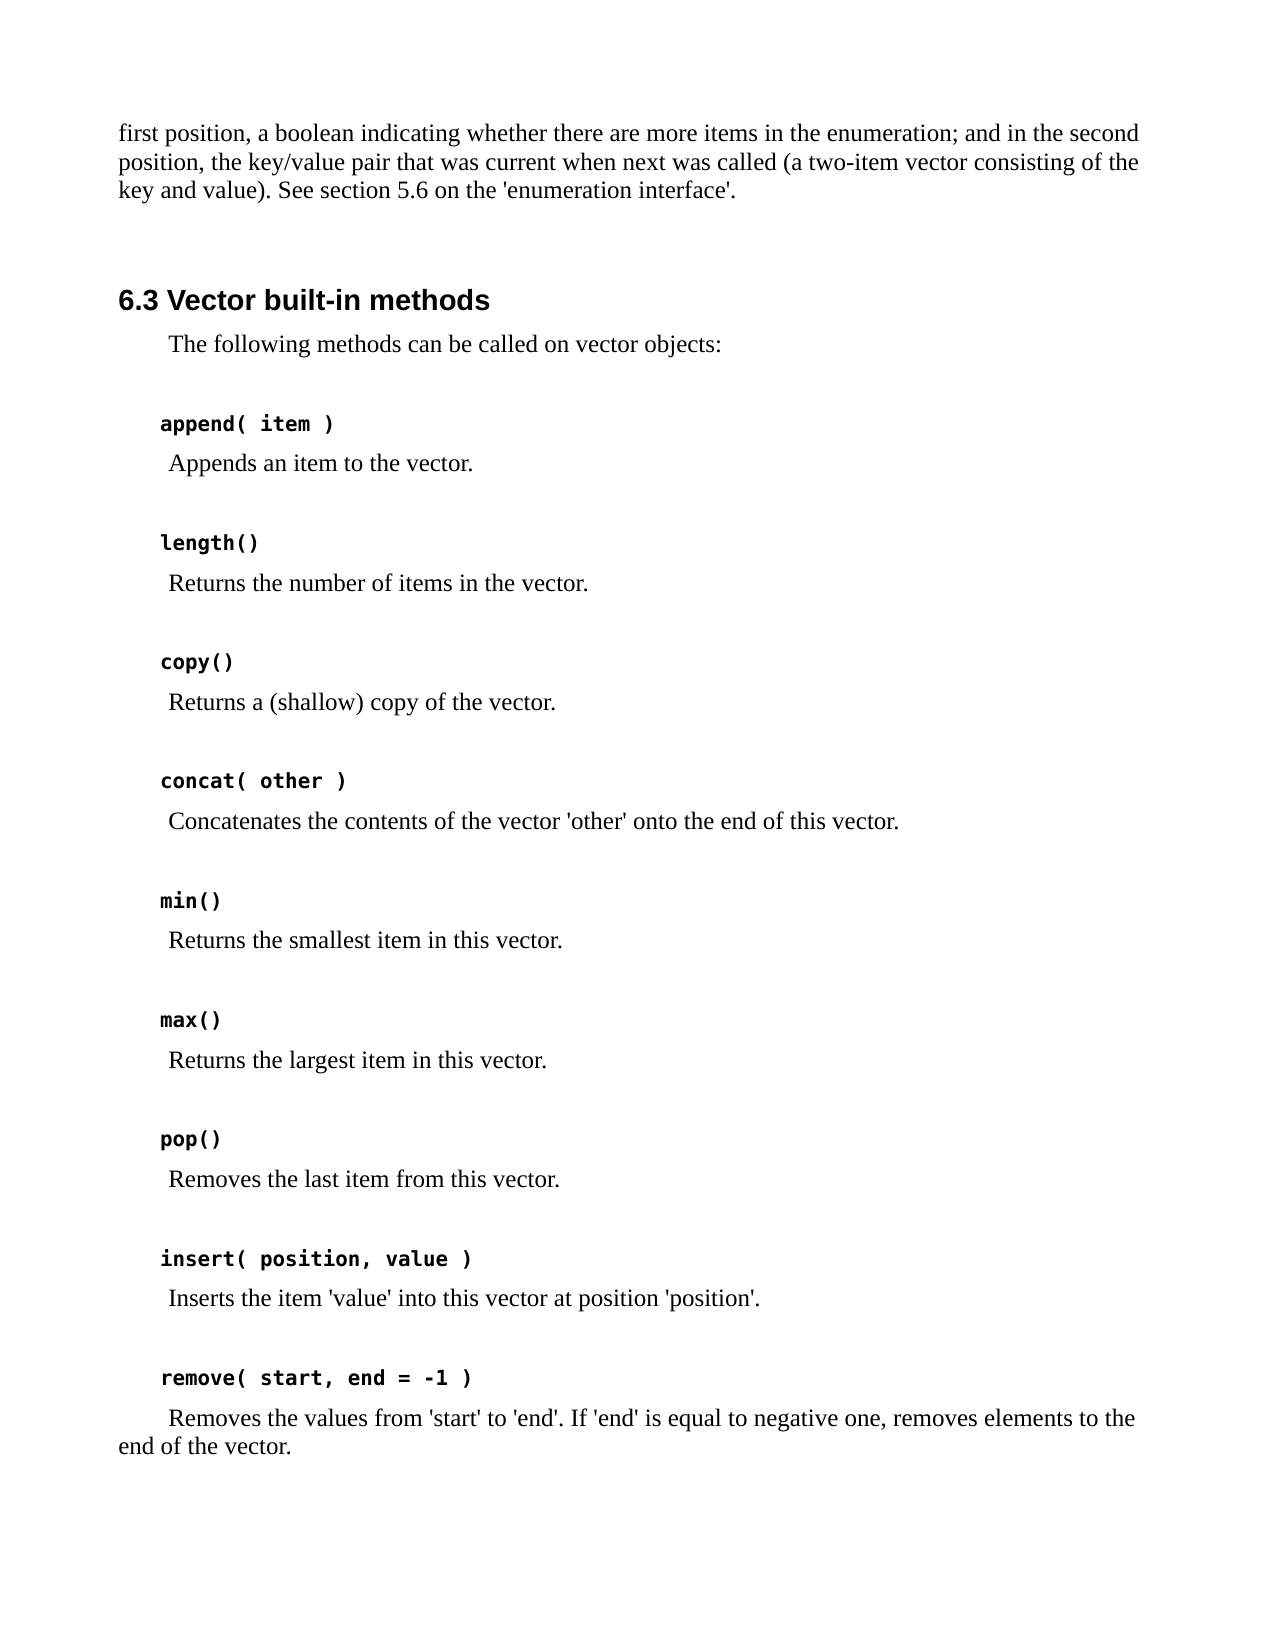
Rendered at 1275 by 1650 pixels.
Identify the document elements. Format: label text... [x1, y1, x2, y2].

text Concatenates the contents of the vector 'other' onto the end of this vector. [118, 806, 1157, 835]
text insert( position, value ) [118, 1247, 1157, 1271]
text Returns the largest item in this vector. [118, 1045, 1157, 1073]
text Inserts the item 'value' into this vector at position 'position'. [118, 1283, 1157, 1312]
text Returns the smallest item in this vector. [118, 926, 1157, 954]
text remove( start, end = -1 ) [118, 1366, 1157, 1390]
text Returns the number of items in the vector. [118, 568, 1157, 596]
text length() [118, 531, 1157, 555]
text max() [118, 1008, 1157, 1032]
text Returns a (shallow) copy of the vector. [118, 687, 1157, 716]
text min() [118, 889, 1157, 913]
text Removes the values from 'start' to 'end'. If 'end' is equal to negative one, removes elements to the end of the vector. [118, 1403, 1157, 1460]
text Removes the last item from this vector. [118, 1164, 1157, 1193]
text Appends an item to the vector. [118, 448, 1157, 477]
text first position, a boolean indicating whether there are more items in the enumeration; and in the second position, the key/value pair that was current when next was called (a two-item vector consisting of the key and value). See section 5.6 on the 'enumeration interface'. [118, 118, 1157, 204]
text append( item ) [118, 412, 1157, 436]
text copy() [118, 650, 1157, 674]
text The following methods can be called on vector objects: [118, 329, 1157, 358]
text concat( other ) [118, 769, 1157, 794]
subtitle 6.3 Vector built-in methods [118, 283, 1157, 317]
text pop() [118, 1127, 1157, 1152]
